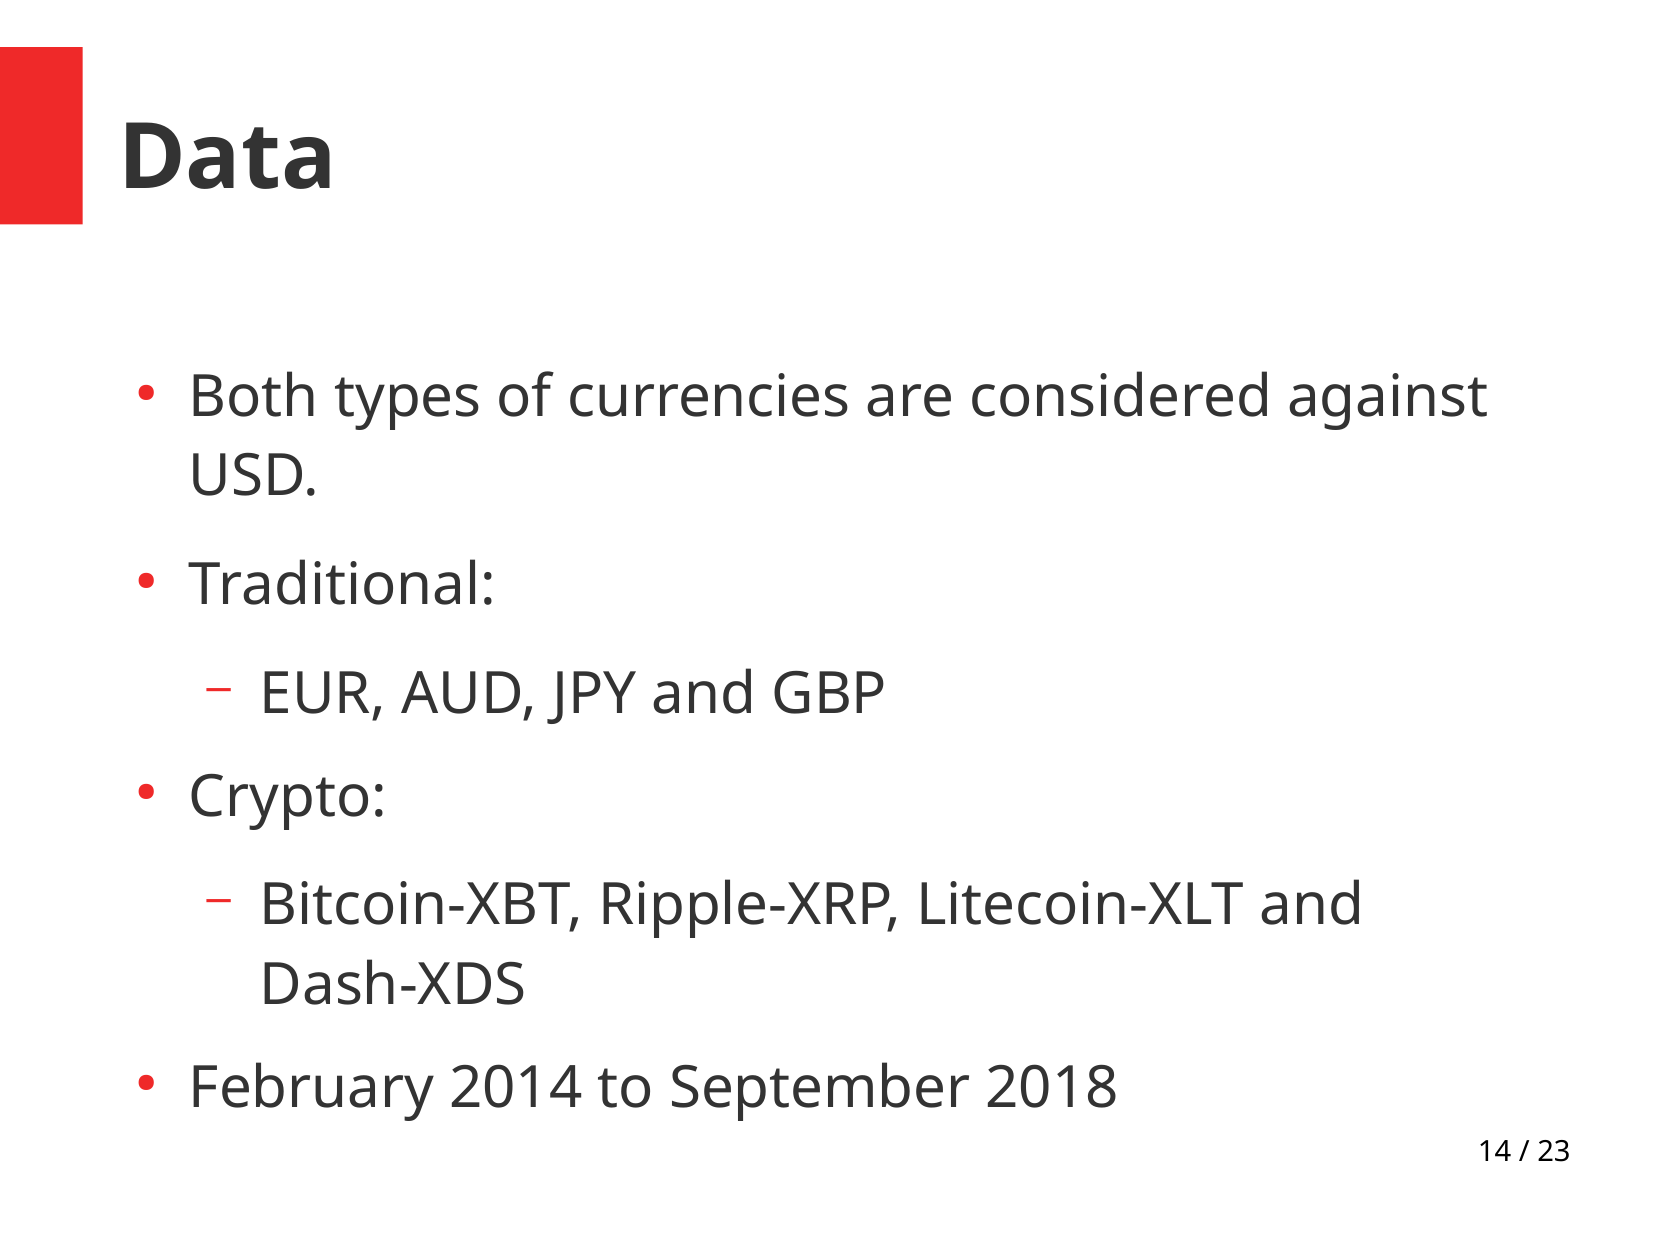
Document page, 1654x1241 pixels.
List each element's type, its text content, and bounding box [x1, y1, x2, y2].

title Data [118, 49, 1571, 257]
list Both types of currencies are considered against USD. Traditional: EUR, AUD, JPY and GBP Crypto: Bitcoin-XBT, Ripple-XRP, Litecoin-XLT and Dash-XDS February 2014 to September 2018 [118, 354, 1536, 1074]
